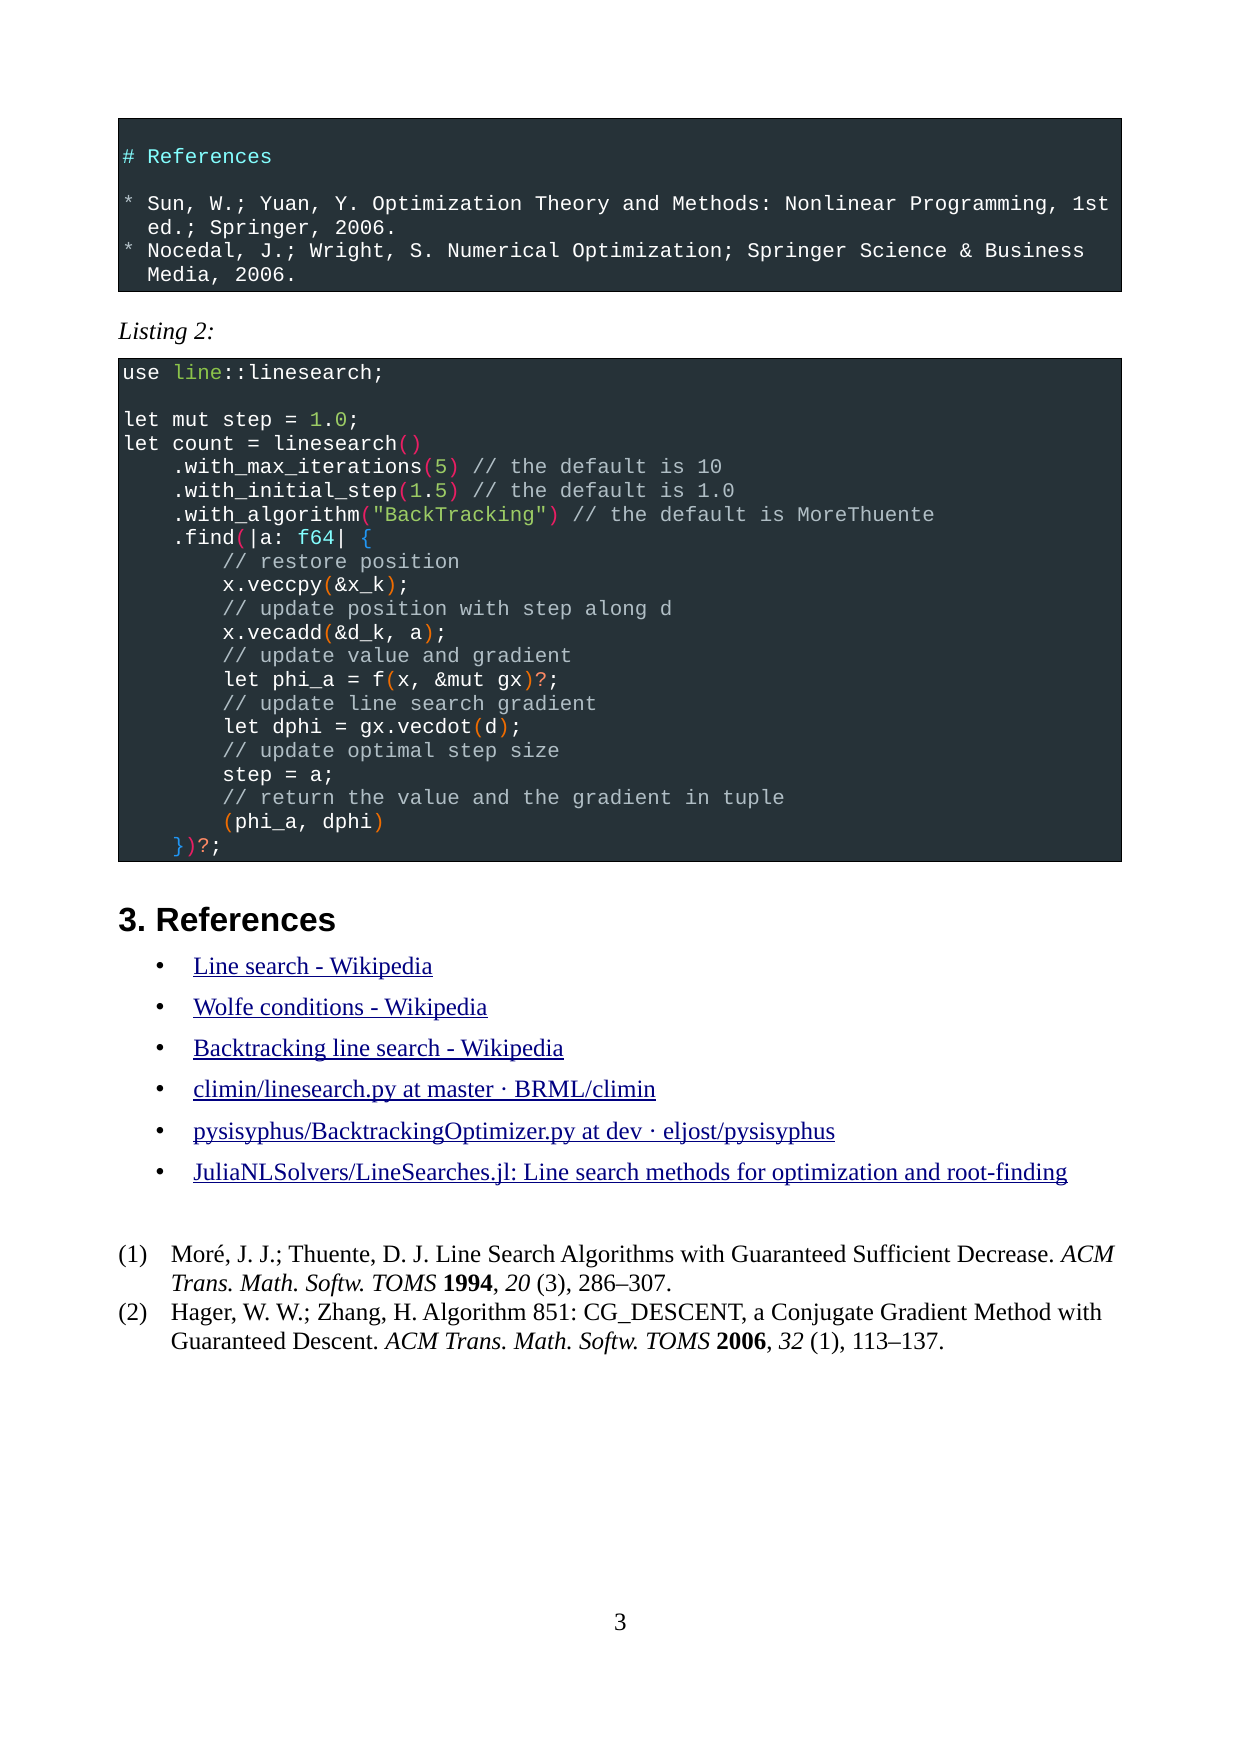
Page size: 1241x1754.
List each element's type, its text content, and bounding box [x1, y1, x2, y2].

list JuliaNLSolvers/LineSearches.jl: Line search methods for optimization and root-finding [156, 1157, 1122, 1186]
text // update value and gradient [119, 641, 1121, 665]
text let count = linesearch() [119, 429, 1121, 452]
text x.veccpy(&x_k); [119, 571, 1121, 594]
text ed.; Springer, 2006. [119, 213, 1121, 236]
text .find(|a: f64| { [119, 523, 1121, 547]
list climin/linesearch.py at master · BRML/climin [156, 1074, 1122, 1103]
text let phi_a = f(x, &mut gx)?; [119, 665, 1121, 689]
list Line search - Wikipedia [156, 951, 1122, 979]
text })?; [119, 831, 1121, 861]
text step = a; [119, 760, 1121, 783]
text # References [119, 142, 1121, 165]
text (2) Hager, W. W.; Zhang, H. Algorithm 851: CG_DESCENT, a Conjugate Gradient Method with Guaranteed Descent. ACM Trans. Math. Softw. TOMS 2006, 32 (1), 113–137. [118, 1297, 1122, 1354]
text // return the value and the gradient in tuple [119, 783, 1121, 807]
text * Sun, W.; Yuan, Y. Optimization Theory and Methods: Nonlinear Programming, 1st [119, 189, 1121, 213]
text .with_algorithm("BackTracking") // the default is MoreThuente [119, 499, 1121, 523]
text .with_max_iterations(5) // the default is 10 [119, 452, 1121, 476]
text // update position with step along d [119, 594, 1121, 618]
text (phi_a, dphi) [119, 807, 1121, 831]
text // restore position [119, 547, 1121, 571]
text // update optimal step size [119, 736, 1121, 760]
text * Nocedal, J.; Wright, S. Numerical Optimization; Springer Science & Business [119, 236, 1121, 260]
list pysisyphus/BacktrackingOptimizer.py at dev · eljost/pysisyphus [156, 1116, 1122, 1144]
text x.vecadd(&d_k, a); [119, 618, 1121, 641]
text let mut step = 1.0; [119, 405, 1121, 429]
text // update line search gradient [119, 689, 1121, 712]
text .with_initial_step(1.5) // the default is 1.0 [119, 476, 1121, 499]
list Backtracking line search - Wikipedia [156, 1033, 1122, 1062]
list Wolfe conditions - Wikipedia [156, 992, 1122, 1021]
text Media, 2006. [119, 260, 1121, 291]
text let dphi = gx.vecdot(d); [119, 712, 1121, 736]
subtitle References [118, 899, 1122, 938]
list Listing 2: [118, 316, 1122, 345]
text use line::linesearch; [119, 359, 1121, 381]
text (1) Moré, J. J.; Thuente, D. J. Line Search Algorithms with Guaranteed Sufficient Decrease. ACM Trans. Math. Softw. TOMS 1994, 20 (3), 286–307. [118, 1239, 1122, 1297]
